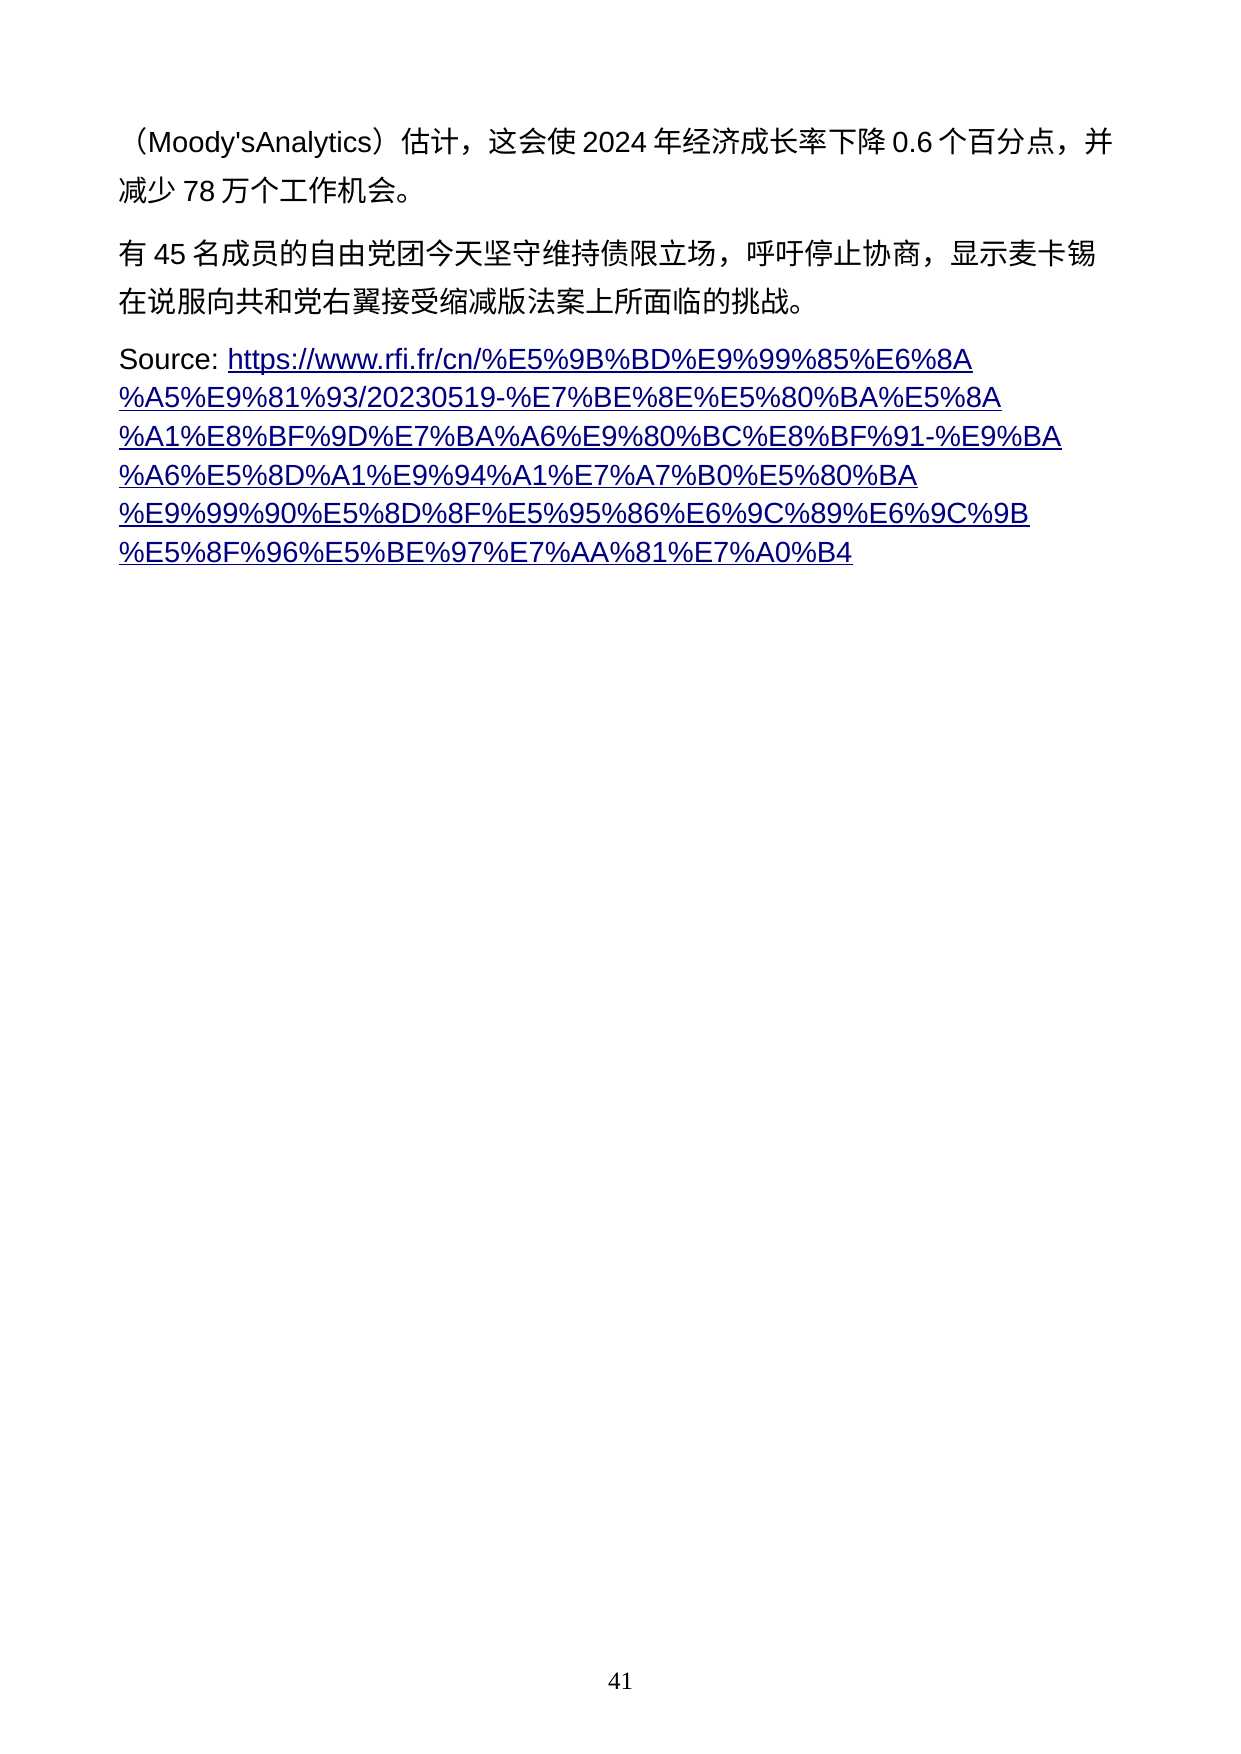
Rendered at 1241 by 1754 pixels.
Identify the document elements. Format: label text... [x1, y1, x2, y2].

text （Moody'sAnalytics）估计，这会使2024年经济成长率下降0.6个百分点，并减少78万个工作机会。 [118, 118, 1122, 209]
text 有45名成员的自由党团今天坚守维持债限立场，呼吁停止协商，显示麦卡锡在说服向共和党右翼接受缩减版法案上所面临的挑战。 [118, 230, 1122, 321]
text Source: https://www.rfi.fr/cn/%E5%9B%BD%E9%99%85%E6%8A%A5%E9%81%93/20230519-%E7%BE%8E%E5%80%BA%E5%8A%A1%E8%BF%9D%E7%BA%A6%E9%80%BC%E8%BF%91-%E9%BA%A6%E5%8D%A1%E9%94%A1%E7%A7%B0%E5%80%BA%E9%99%90%E5%8D%8F%E5%95%86%E6%9C%89%E6%9C%9B%E5%8F%96%E5%BE%97%E7%AA%81%E7%A0%B4 [118, 342, 1122, 568]
